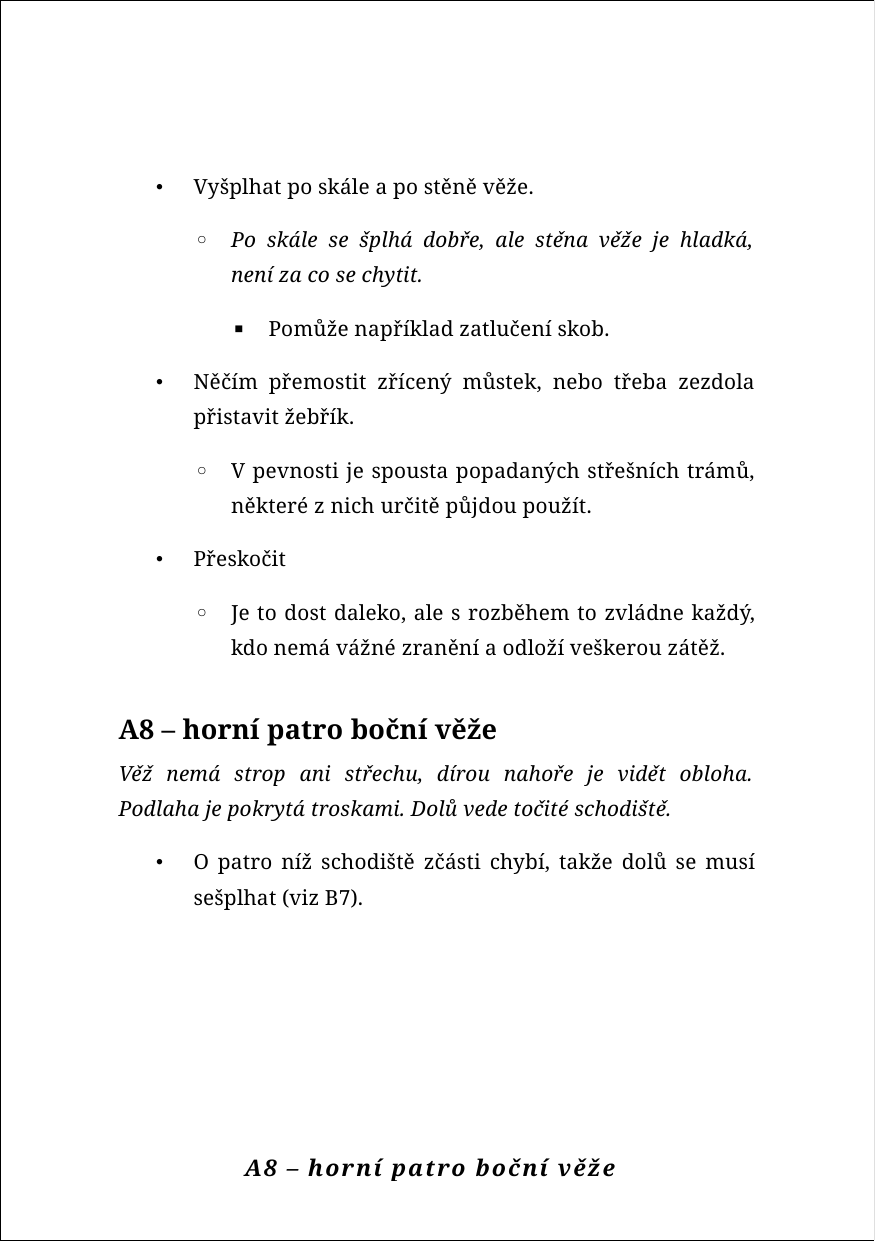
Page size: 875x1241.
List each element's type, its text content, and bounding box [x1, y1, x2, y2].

list Po skále se šplhá dobře, ale stěna věže je hladká, není za co se chytit. [193, 225, 756, 289]
list Přeskočit [156, 544, 756, 573]
list Vyšplhat po skále a po stěně věže. [156, 172, 756, 200]
list V pevnosti je spousta popadaných střešních trámů, některé z nich určitě půjdou použít. [193, 456, 756, 520]
list Je to dost daleko, ale s rozběhem to zvládne každý, kdo nemá vážné zranění a odloží veškerou zátěž. [193, 598, 756, 662]
text Věž nemá strop ani střechu, dírou nahoře je vidět obloha. Podlaha je pokrytá troskami. Dolů vede točité schodiště. [118, 759, 756, 823]
subtitle A8 – horní patro boční věže [118, 710, 756, 747]
list O patro níž schodiště zčásti chybí, takže dolů se musí sešplhat (viz B7). [156, 847, 756, 911]
list Něčím přemostit zřícený můstek, nebo třeba zezdola přistavit žebřík. [156, 367, 756, 431]
list Pomůže například zatlučení skob. [231, 314, 756, 342]
